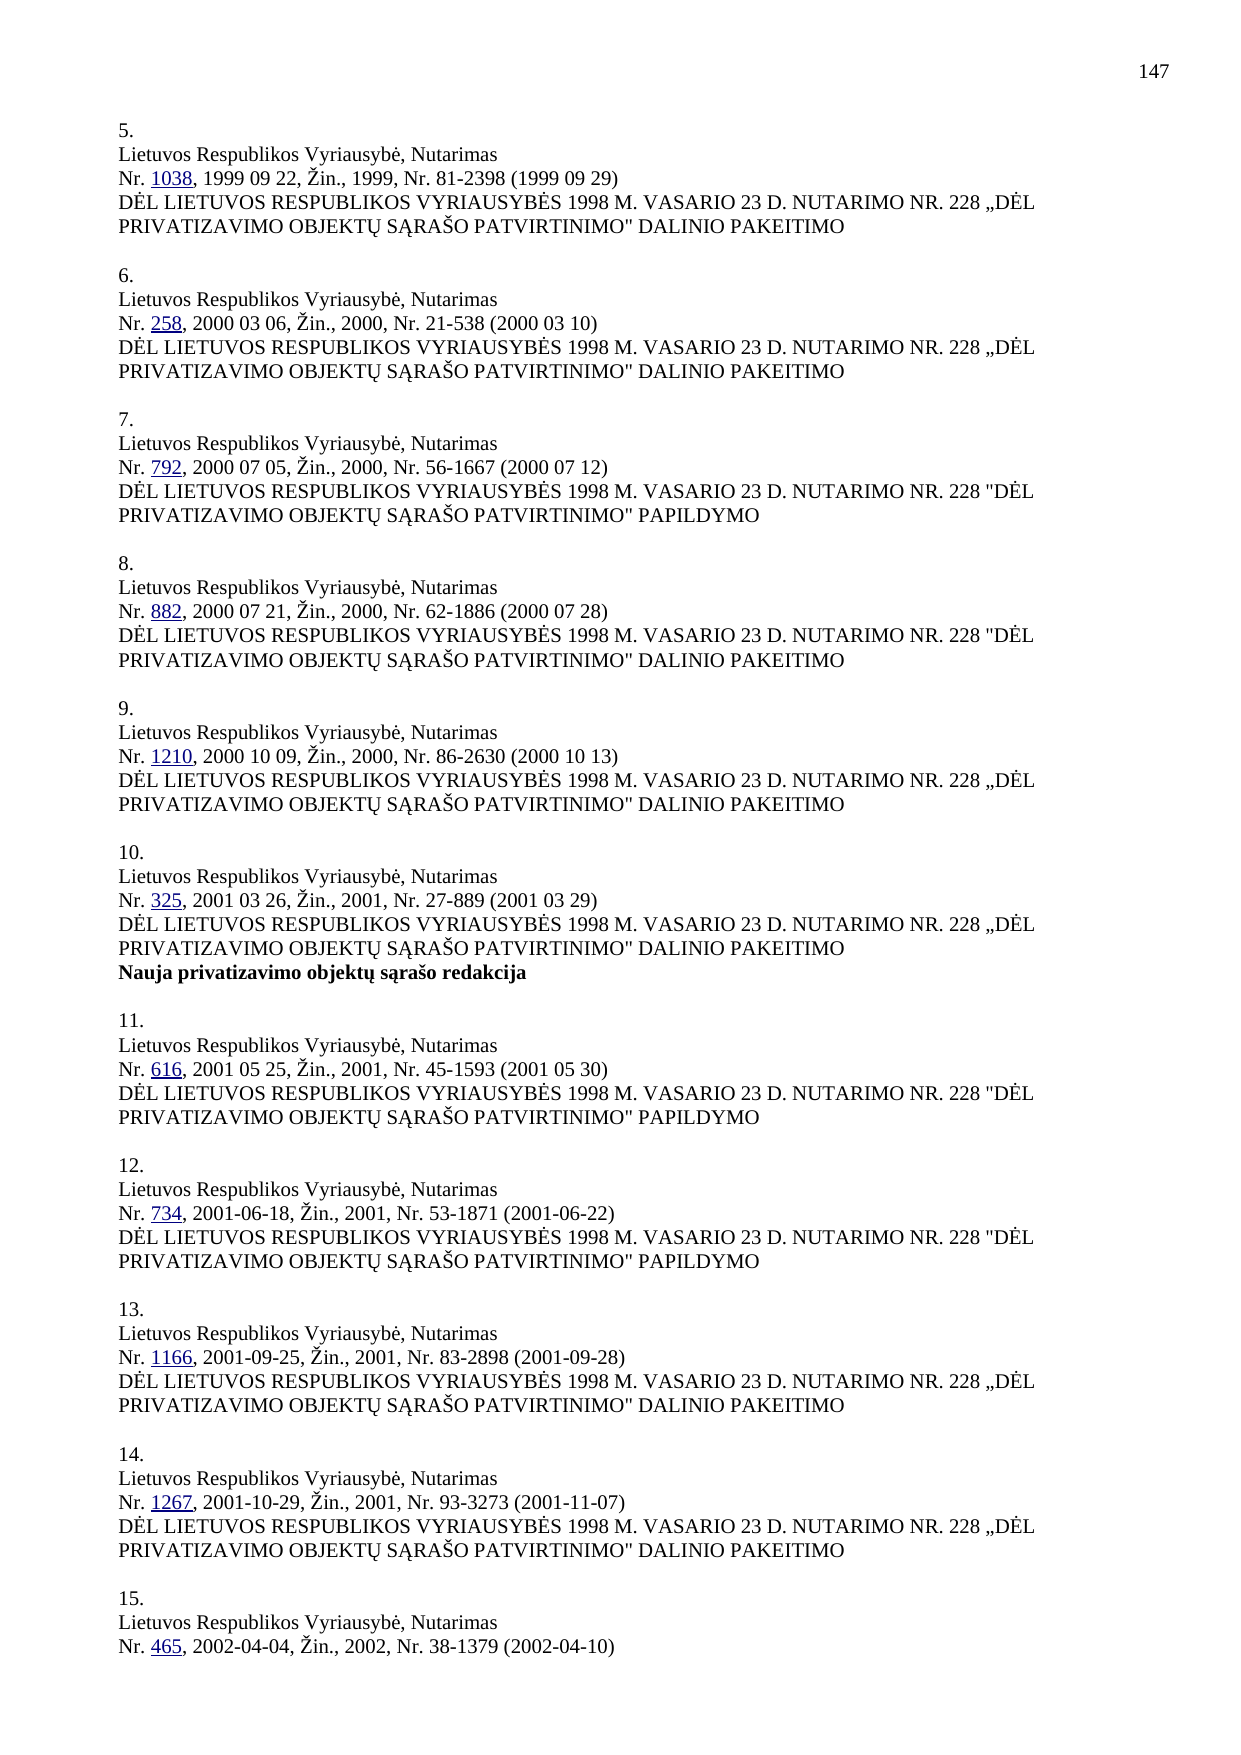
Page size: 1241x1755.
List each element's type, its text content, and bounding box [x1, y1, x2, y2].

text DĖL LIETUVOS RESPUBLIKOS VYRIAUSYBĖS 1998 M. VASARIO 23 D. NUTARIMO NR. 228 „DĖL PRIVATIZAVIMO OBJEKTŲ SĄRAŠO PATVIRTINIMO" DALINIO PAKEITIMO [118, 1369, 1169, 1417]
text DĖL LIETUVOS RESPUBLIKOS VYRIAUSYBĖS 1998 M. VASARIO 23 D. NUTARIMO NR. 228 „DĖL PRIVATIZAVIMO OBJEKTŲ SĄRAŠO PATVIRTINIMO" DALINIO PAKEITIMO [118, 335, 1169, 383]
text 15. [118, 1586, 1169, 1610]
text Nr. 1210, 2000 10 09, Žin., 2000, Nr. 86-2630 (2000 10 13) [118, 744, 1169, 768]
text Lietuvos Respublikos Vyriausybė, Nutarimas [118, 142, 1169, 166]
text 6. [118, 262, 1169, 287]
text Nr. 465, 2002-04-04, Žin., 2002, Nr. 38-1379 (2002-04-10) [118, 1634, 1169, 1658]
text Lietuvos Respublikos Vyriausybė, Nutarimas [118, 575, 1169, 599]
text 12. [118, 1153, 1169, 1177]
text 14. [118, 1442, 1169, 1466]
text DĖL LIETUVOS RESPUBLIKOS VYRIAUSYBĖS 1998 M. VASARIO 23 D. NUTARIMO NR. 228 „DĖL PRIVATIZAVIMO OBJEKTŲ SĄRAŠO PATVIRTINIMO" DALINIO PAKEITIMO [118, 768, 1169, 816]
text 5. [118, 118, 1169, 142]
text 7. [118, 407, 1169, 431]
text DĖL LIETUVOS RESPUBLIKOS VYRIAUSYBĖS 1998 M. VASARIO 23 D. NUTARIMO NR. 228 "DĖL PRIVATIZAVIMO OBJEKTŲ SĄRAŠO PATVIRTINIMO" DALINIO PAKEITIMO [118, 623, 1169, 672]
text Lietuvos Respublikos Vyriausybė, Nutarimas [118, 1177, 1169, 1201]
text 8. [118, 551, 1169, 575]
text DĖL LIETUVOS RESPUBLIKOS VYRIAUSYBĖS 1998 M. VASARIO 23 D. NUTARIMO NR. 228 "DĖL PRIVATIZAVIMO OBJEKTŲ SĄRAŠO PATVIRTINIMO" PAPILDYMO [118, 1081, 1169, 1129]
text 13. [118, 1297, 1169, 1321]
text Lietuvos Respublikos Vyriausybė, Nutarimas [118, 720, 1169, 744]
text 9. [118, 696, 1169, 720]
text Lietuvos Respublikos Vyriausybė, Nutarimas [118, 1466, 1169, 1490]
text Lietuvos Respublikos Vyriausybė, Nutarimas [118, 1032, 1169, 1057]
text Nr. 882, 2000 07 21, Žin., 2000, Nr. 62-1886 (2000 07 28) [118, 599, 1169, 623]
text DĖL LIETUVOS RESPUBLIKOS VYRIAUSYBĖS 1998 M. VASARIO 23 D. NUTARIMO NR. 228 „DĖL PRIVATIZAVIMO OBJEKTŲ SĄRAŠO PATVIRTINIMO" DALINIO PAKEITIMO [118, 190, 1169, 238]
text Lietuvos Respublikos Vyriausybė, Nutarimas [118, 1610, 1169, 1634]
text Nr. 325, 2001 03 26, Žin., 2001, Nr. 27-889 (2001 03 29) [118, 888, 1169, 912]
text DĖL LIETUVOS RESPUBLIKOS VYRIAUSYBĖS 1998 M. VASARIO 23 D. NUTARIMO NR. 228 „DĖL PRIVATIZAVIMO OBJEKTŲ SĄRAŠO PATVIRTINIMO" DALINIO PAKEITIMO [118, 912, 1169, 960]
text Nr. 792, 2000 07 05, Žin., 2000, Nr. 56-1667 (2000 07 12) [118, 455, 1169, 479]
text DĖL LIETUVOS RESPUBLIKOS VYRIAUSYBĖS 1998 M. VASARIO 23 D. NUTARIMO NR. 228 "DĖL PRIVATIZAVIMO OBJEKTŲ SĄRAŠO PATVIRTINIMO" PAPILDYMO [118, 1225, 1169, 1273]
text Nr. 1038, 1999 09 22, Žin., 1999, Nr. 81-2398 (1999 09 29) [118, 166, 1169, 190]
text Lietuvos Respublikos Vyriausybė, Nutarimas [118, 431, 1169, 455]
text DĖL LIETUVOS RESPUBLIKOS VYRIAUSYBĖS 1998 M. VASARIO 23 D. NUTARIMO NR. 228 "DĖL PRIVATIZAVIMO OBJEKTŲ SĄRAŠO PATVIRTINIMO" PAPILDYMO [118, 479, 1169, 527]
text Nr. 616, 2001 05 25, Žin., 2001, Nr. 45-1593 (2001 05 30) [118, 1057, 1169, 1081]
text Nr. 1166, 2001-09-25, Žin., 2001, Nr. 83-2898 (2001-09-28) [118, 1345, 1169, 1369]
text Lietuvos Respublikos Vyriausybė, Nutarimas [118, 864, 1169, 888]
text Nauja privatizavimo objektų sąrašo redakcija [118, 960, 1169, 984]
text Nr. 258, 2000 03 06, Žin., 2000, Nr. 21-538 (2000 03 10) [118, 311, 1169, 335]
text 11. [118, 1008, 1169, 1032]
text DĖL LIETUVOS RESPUBLIKOS VYRIAUSYBĖS 1998 M. VASARIO 23 D. NUTARIMO NR. 228 „DĖL PRIVATIZAVIMO OBJEKTŲ SĄRAŠO PATVIRTINIMO" DALINIO PAKEITIMO [118, 1514, 1169, 1562]
text Lietuvos Respublikos Vyriausybė, Nutarimas [118, 1321, 1169, 1345]
text Lietuvos Respublikos Vyriausybė, Nutarimas [118, 287, 1169, 311]
text 10. [118, 840, 1169, 864]
text Nr. 1267, 2001-10-29, Žin., 2001, Nr. 93-3273 (2001-11-07) [118, 1490, 1169, 1514]
text Nr. 734, 2001-06-18, Žin., 2001, Nr. 53-1871 (2001-06-22) [118, 1201, 1169, 1225]
